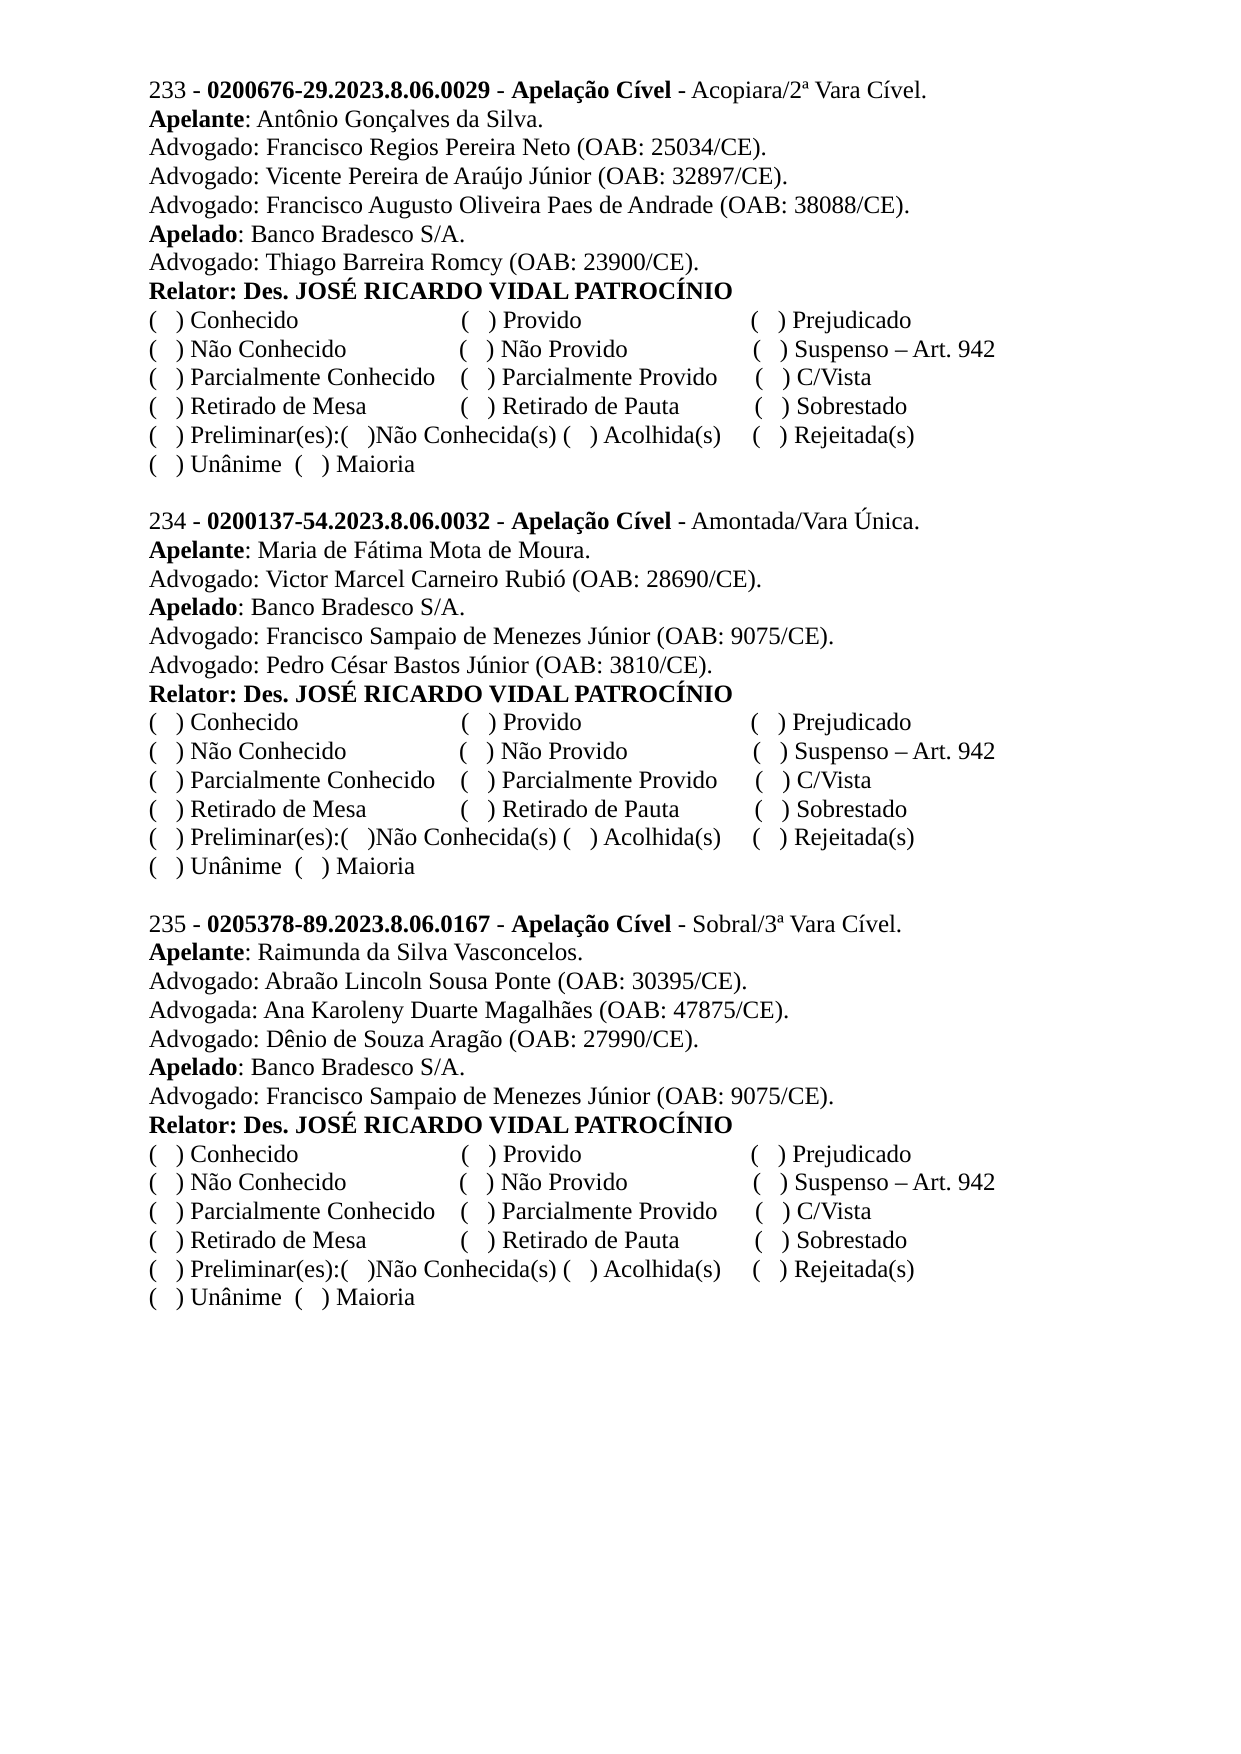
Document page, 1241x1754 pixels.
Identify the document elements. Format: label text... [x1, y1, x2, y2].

text ( ) Unânime ( ) Maioria [148, 1282, 1158, 1311]
text ( ) Parcialmente Conhecido ( ) Parcialmente Provido ( ) C/Vista [148, 1196, 1158, 1225]
text ( ) Parcialmente Conhecido ( ) Parcialmente Provido ( ) C/Vista [148, 362, 1158, 391]
text ( ) Conhecido ( ) Provido ( ) Prejudicado [148, 707, 1141, 736]
text ( ) Conhecido ( ) Provido ( ) Prejudicado [148, 305, 1141, 334]
text ( ) Retirado de Mesa ( ) Retirado de Pauta ( ) Sobrestado [148, 1225, 1158, 1254]
text 235 - 0205378-89.2023.8.06.0167 - Apelação Cível - Sobral/3ª Vara Cível. [148, 909, 1141, 937]
text Advogada: Ana Karoleny Duarte Magalhães (OAB: 47875/CE). [148, 995, 1141, 1024]
text Apelante: Raimunda da Silva Vasconcelos. [148, 937, 1141, 966]
text Apelante: Antônio Gonçalves da Silva. [148, 104, 1141, 132]
text ( ) Unânime ( ) Maioria [148, 449, 1158, 477]
text Advogado: Thiago Barreira Romcy (OAB: 23900/CE). [148, 247, 1141, 276]
text 233 - 0200676-29.2023.8.06.0029 - Apelação Cível - Acopiara/2ª Vara Cível. [148, 75, 1141, 104]
text ( ) Parcialmente Conhecido ( ) Parcialmente Provido ( ) C/Vista [148, 765, 1158, 794]
text Relator: Des. JOSÉ RICARDO VIDAL PATROCÍNIO [148, 1110, 1141, 1139]
text ( ) Retirado de Mesa ( ) Retirado de Pauta ( ) Sobrestado [148, 794, 1158, 822]
text Advogado: Dênio de Souza Aragão (OAB: 27990/CE). [148, 1024, 1141, 1052]
text Relator: Des. JOSÉ RICARDO VIDAL PATROCÍNIO [148, 276, 1141, 305]
text Advogado: Pedro César Bastos Júnior (OAB: 3810/CE). [148, 650, 1141, 679]
text Advogado: Francisco Regios Pereira Neto (OAB: 25034/CE). [148, 132, 1141, 161]
text Apelado: Banco Bradesco S/A. [148, 219, 1141, 247]
text ( ) Não Conhecido ( ) Não Provido ( ) Suspenso – Art. 942 [148, 736, 1158, 765]
text ( ) Preliminar(es):( )Não Conhecida(s) ( ) Acolhida(s) ( ) Rejeitada(s) [148, 1254, 1158, 1282]
text ( ) Não Conhecido ( ) Não Provido ( ) Suspenso – Art. 942 [148, 1167, 1158, 1196]
text ( ) Unânime ( ) Maioria [148, 851, 1158, 880]
text Relator: Des. JOSÉ RICARDO VIDAL PATROCÍNIO [148, 679, 1141, 707]
text Advogado: Vicente Pereira de Araújo Júnior (OAB: 32897/CE). [148, 161, 1141, 190]
text ( ) Não Conhecido ( ) Não Provido ( ) Suspenso – Art. 942 [148, 334, 1158, 362]
text Advogado: Francisco Sampaio de Menezes Júnior (OAB: 9075/CE). [148, 1081, 1141, 1110]
text Advogado: Victor Marcel Carneiro Rubió (OAB: 28690/CE). [148, 564, 1141, 592]
text ( ) Preliminar(es):( )Não Conhecida(s) ( ) Acolhida(s) ( ) Rejeitada(s) [148, 822, 1158, 851]
text Apelado: Banco Bradesco S/A. [148, 1052, 1141, 1081]
text Advogado: Francisco Sampaio de Menezes Júnior (OAB: 9075/CE). [148, 621, 1141, 650]
text Advogado: Abraão Lincoln Sousa Ponte (OAB: 30395/CE). [148, 966, 1141, 995]
text 234 - 0200137-54.2023.8.06.0032 - Apelação Cível - Amontada/Vara Única. [148, 506, 1141, 535]
text ( ) Preliminar(es):( )Não Conhecida(s) ( ) Acolhida(s) ( ) Rejeitada(s) [148, 420, 1158, 449]
text ( ) Retirado de Mesa ( ) Retirado de Pauta ( ) Sobrestado [148, 391, 1158, 420]
text ( ) Conhecido ( ) Provido ( ) Prejudicado [148, 1139, 1141, 1167]
text Apelado: Banco Bradesco S/A. [148, 592, 1141, 621]
text Apelante: Maria de Fátima Mota de Moura. [148, 535, 1141, 564]
text Advogado: Francisco Augusto Oliveira Paes de Andrade (OAB: 38088/CE). [148, 190, 1141, 219]
